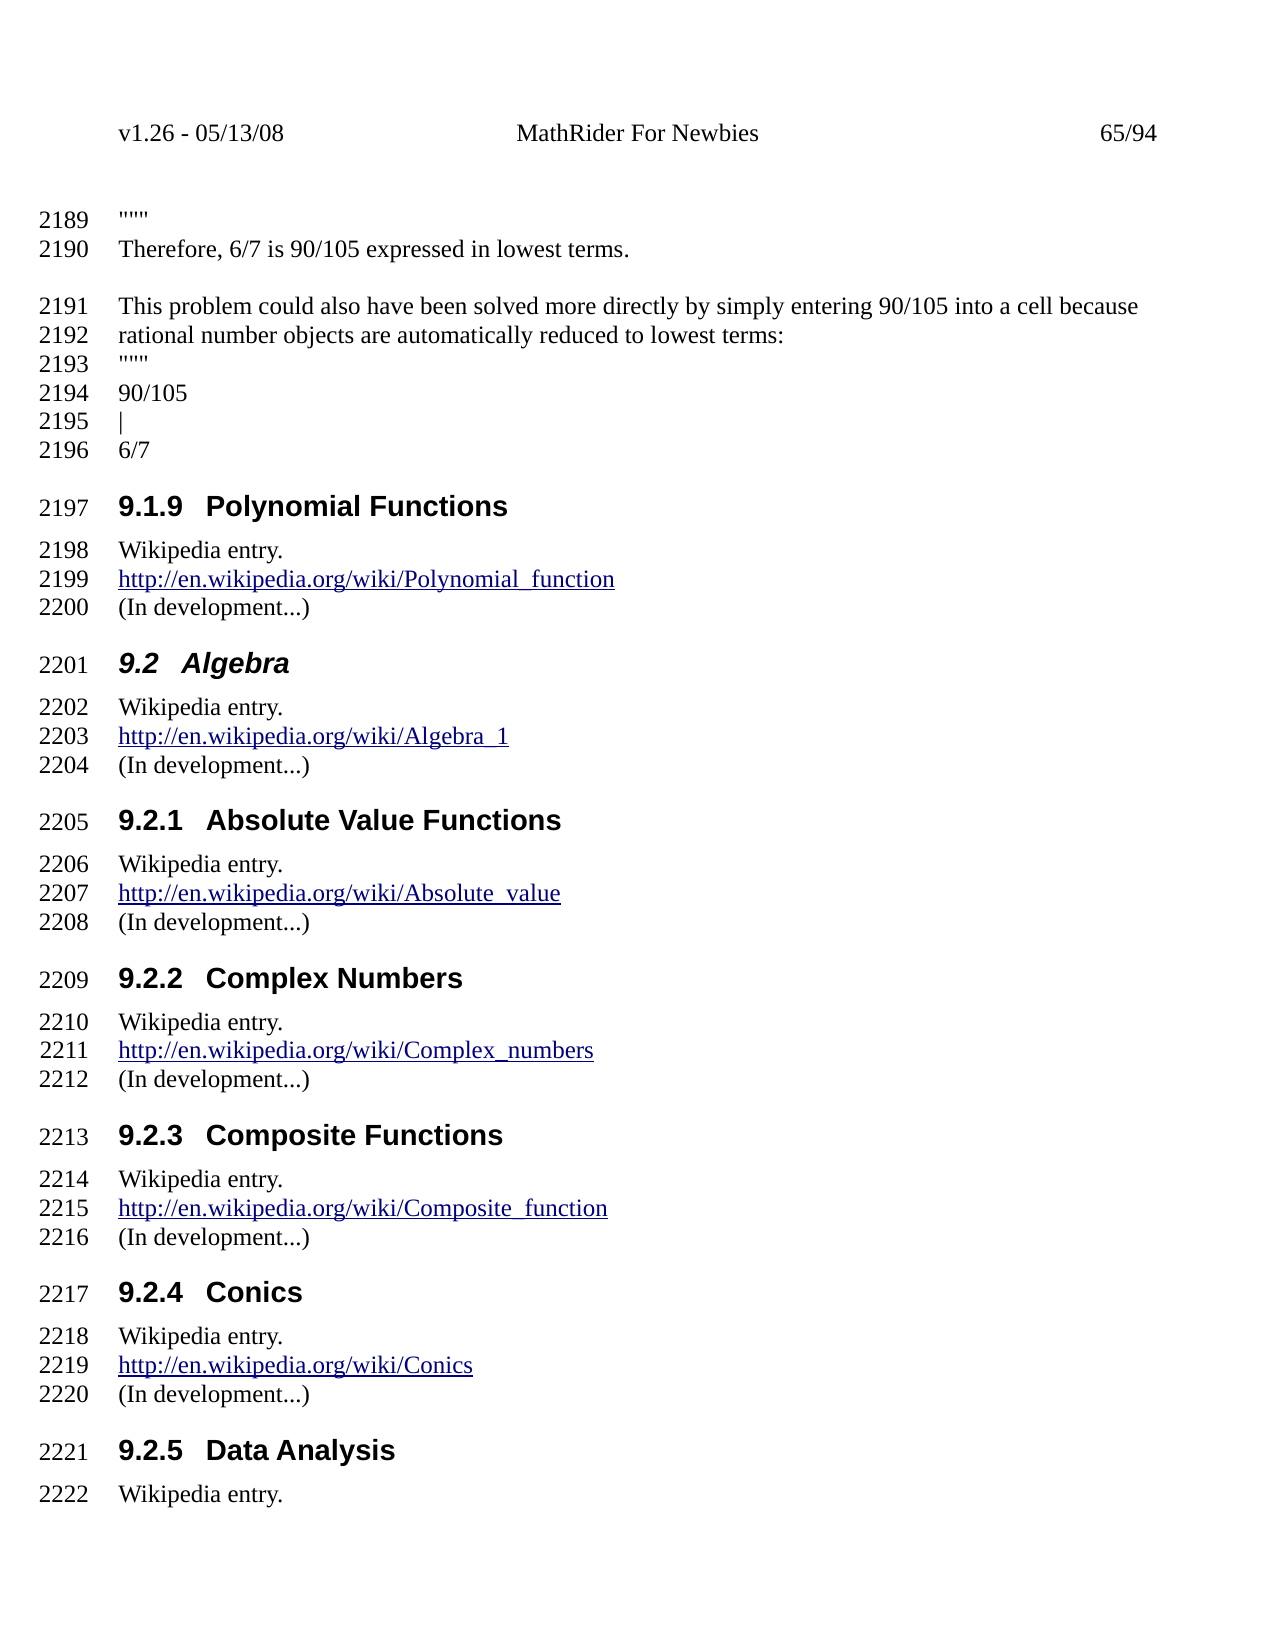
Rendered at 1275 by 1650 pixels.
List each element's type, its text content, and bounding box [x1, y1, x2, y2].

text """ [118, 349, 1157, 378]
text (In development...) [118, 1379, 1157, 1408]
text Wikipedia entry. [118, 849, 1157, 878]
text Wikipedia entry. [118, 1007, 1157, 1036]
subtitle Composite Functions [118, 1118, 1157, 1152]
text (In development...) [118, 750, 1157, 778]
text http://en.wikipedia.org/wiki/Complex_numbers [118, 1036, 1157, 1064]
text Wikipedia entry. [118, 535, 1157, 564]
text This problem could also have been solved more directly by simply entering 90/105 into a cell because rational number objects are automatically reduced to lowest terms: [118, 291, 1157, 349]
text (In development...) [118, 1064, 1157, 1093]
text Wikipedia entry. [118, 1321, 1157, 1350]
subtitle Absolute Value Functions [118, 803, 1157, 837]
text 6/7 [118, 435, 1157, 464]
subtitle Algebra [118, 646, 1157, 680]
text 90/105 [118, 378, 1157, 406]
subtitle Complex Numbers [118, 961, 1157, 994]
text | [118, 406, 1157, 435]
text Wikipedia entry. [118, 1479, 1157, 1507]
text Wikipedia entry. [118, 1164, 1157, 1193]
text http://en.wikipedia.org/wiki/Algebra_1 [118, 721, 1157, 750]
text Wikipedia entry. [118, 692, 1157, 721]
text (In development...) [118, 592, 1157, 621]
text http://en.wikipedia.org/wiki/Conics [118, 1350, 1157, 1379]
text (In development...) [118, 1222, 1157, 1250]
subtitle Data Analysis [118, 1433, 1157, 1466]
text """ [118, 205, 1157, 234]
text (In development...) [118, 907, 1157, 936]
text http://en.wikipedia.org/wiki/Absolute_value [118, 878, 1157, 907]
subtitle Polynomial Functions [118, 489, 1157, 522]
text http://en.wikipedia.org/wiki/Composite_function [118, 1193, 1157, 1222]
text Therefore, 6/7 is 90/105 expressed in lowest terms. [118, 234, 1157, 263]
subtitle Conics [118, 1275, 1157, 1309]
text http://en.wikipedia.org/wiki/Polynomial_function [118, 564, 1157, 592]
